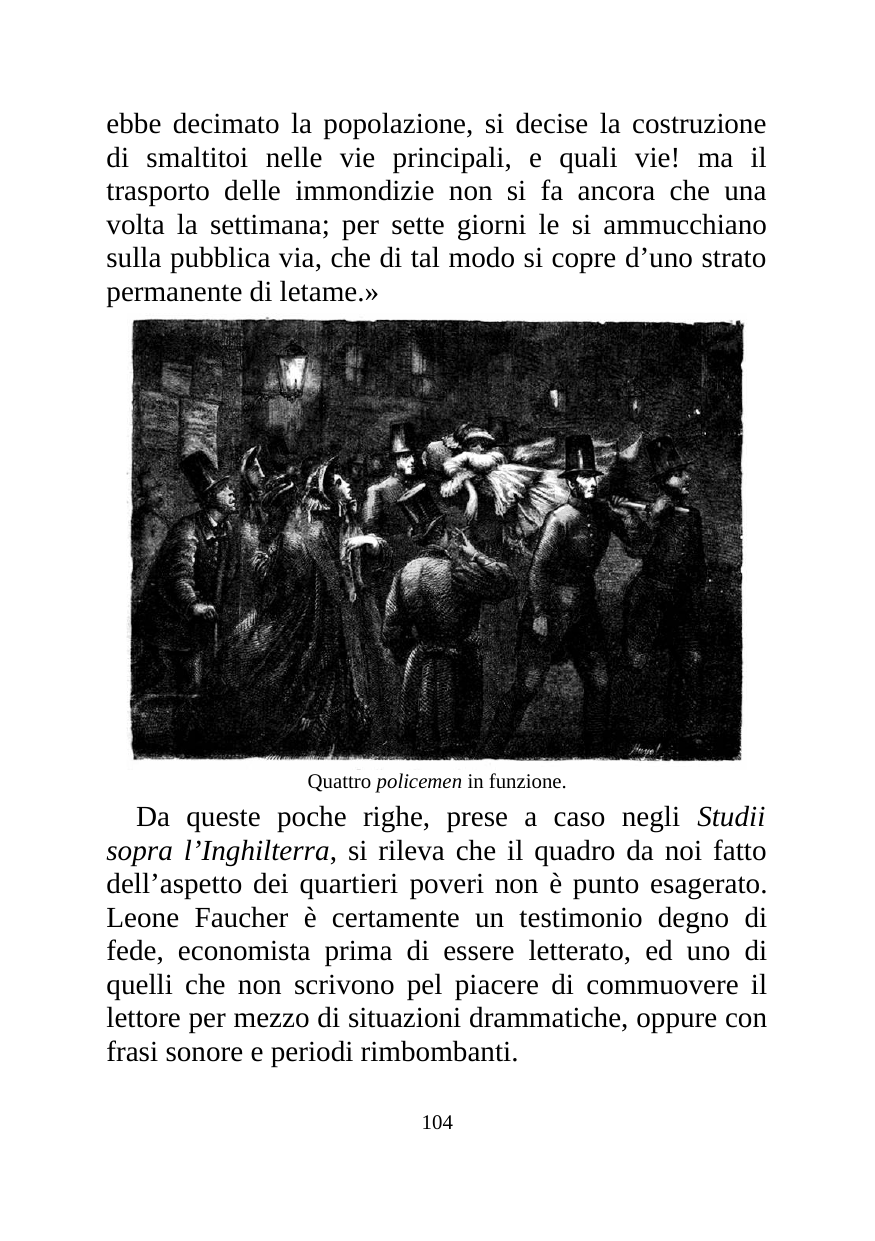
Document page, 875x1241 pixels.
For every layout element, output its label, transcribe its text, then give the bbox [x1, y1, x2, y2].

text ebbe decimato la popolazione, si decise la costruzione di smaltitoi nelle vie principali, e quali vie! ma il trasporto delle immondizie non si fa ancora che una volta la settimana; per sette giorni le si ammucchiano sulla pubblica via, che di tal modo si copre d’uno strato permanente di letame.» [106, 106, 768, 307]
picture [126, 313, 748, 770]
table_header Quattro policemen in funzione. [106, 308, 768, 799]
text Da queste poche righe, prese a caso negli Studii sopra l’Inghilterra, si rileva che il quadro da noi fatto dell’aspetto dei quartieri poveri non è punto esagerato. Leone Faucher è certamente un testimonio degno di fede, economista prima di essere letterato, ed uno di quelli che non scrivono pel piacere di commuovere il lettore per mezzo di situazioni drammatiche, oppure con frasi sonore e periodi rimbombanti. [106, 799, 768, 1067]
